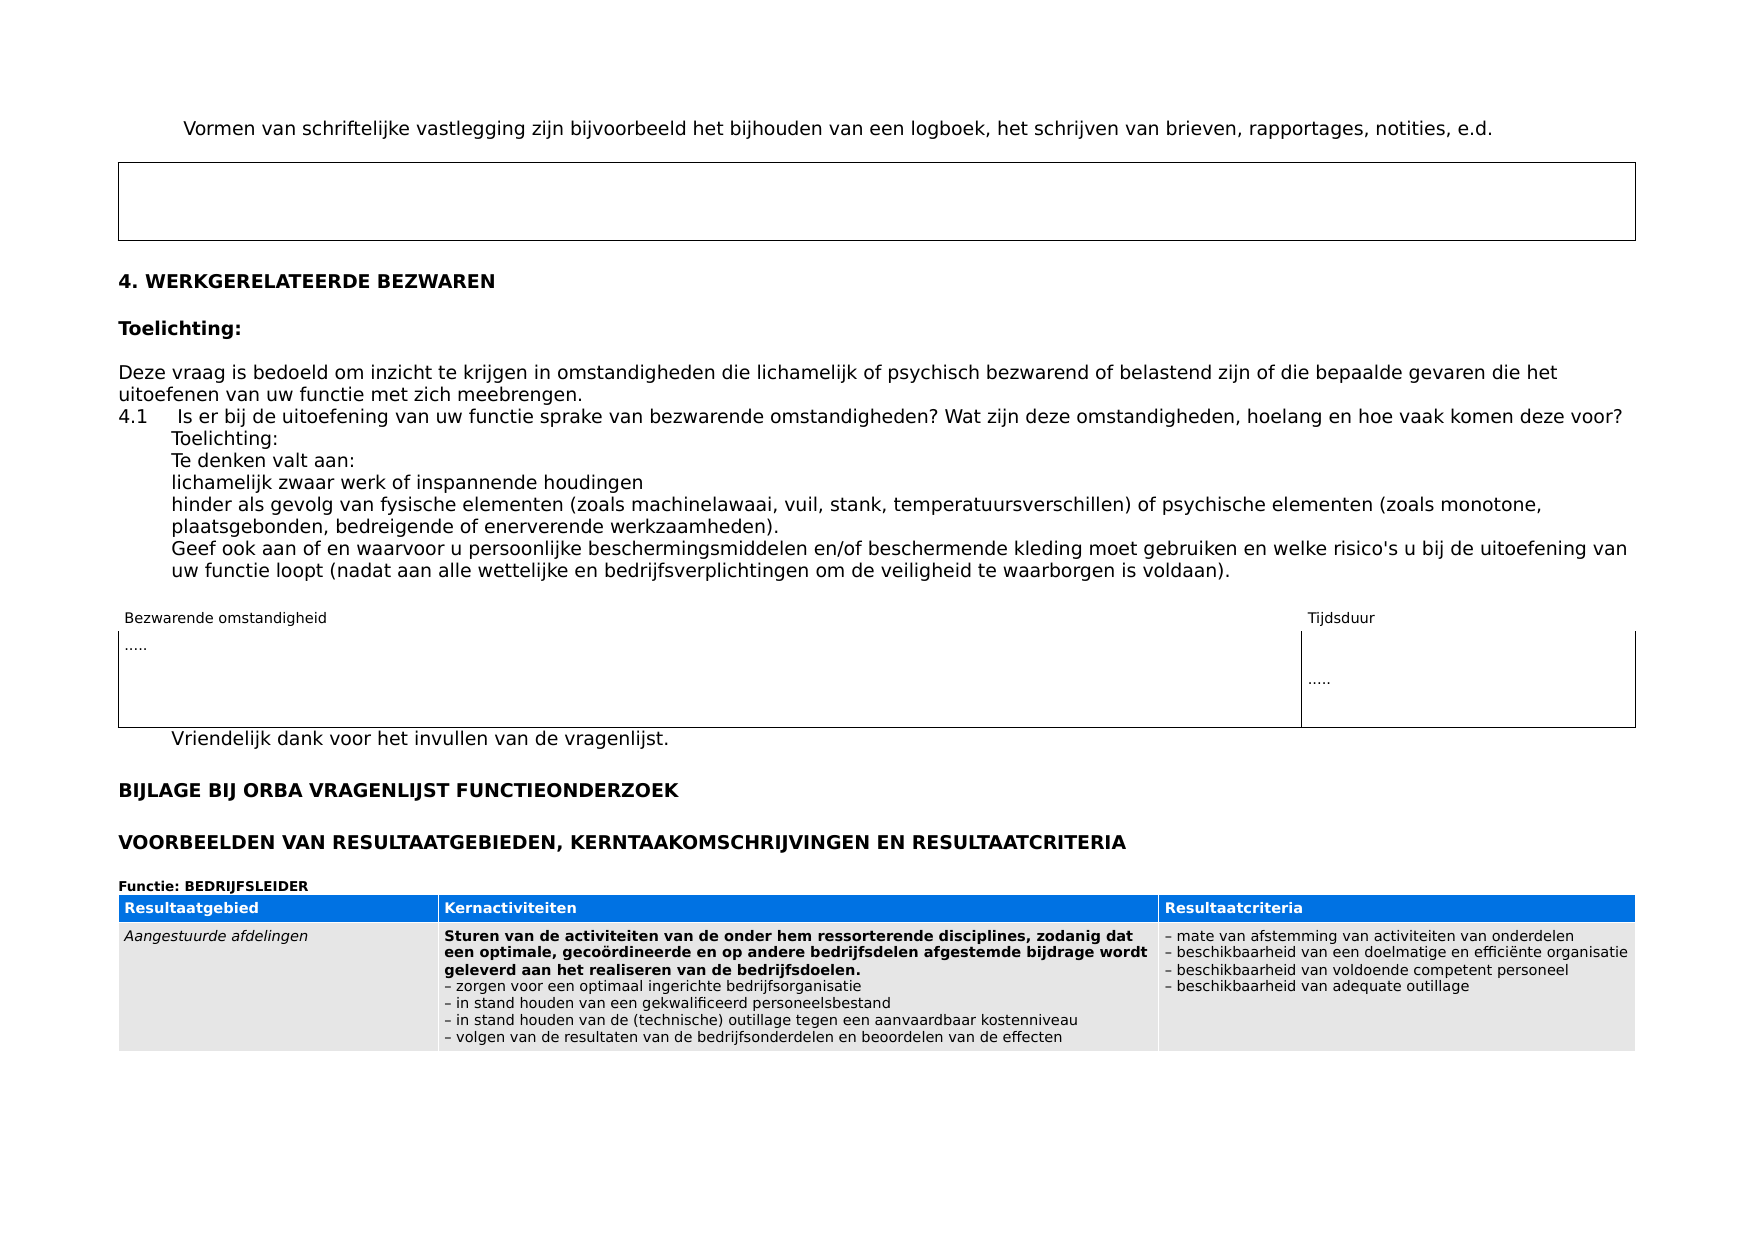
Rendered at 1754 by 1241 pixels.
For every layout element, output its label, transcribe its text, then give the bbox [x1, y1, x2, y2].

table_cell [119, 185, 1635, 202]
text Geef ook aan of en waarvoor u persoonlijke beschermingsmiddelen en/of beschermende kleding moet gebruiken en welke risico's u bij de uitoefening van uw functie loopt (nadat aan alle wettelijke en bedrijfsverplichtingen om de veiligheid te waarborgen is voldaan). [171, 538, 1636, 582]
table_cell [119, 654, 1301, 671]
table_header Bezwarende omstandigheid [119, 605, 1301, 631]
table_cell Resultaatcriteria [1159, 895, 1635, 922]
table_cell [119, 202, 1635, 219]
table_cell [1302, 688, 1635, 705]
table_cell Kernactiviteiten [439, 895, 1158, 922]
table_cell [1302, 632, 1635, 654]
table_cell – mate van afstemming van activiteiten van onderdelen – beschikbaarheid van een doelmatige en efficiënte organisatie – beschikbaarheid van voldoende competent personeel – beschikbaarheid van adequate outillage [1159, 923, 1635, 1051]
table_cell [119, 219, 1635, 240]
table_header [119, 163, 1635, 185]
table_cell Aangestuurde afdelingen [119, 923, 438, 1051]
table_cell [1302, 705, 1635, 727]
text Toelichting: [171, 428, 1636, 450]
text 4.1 Is er bij de uitoefening van uw functie sprake van bezwarende omstandigheden? Wat zijn deze omstandigheden, hoelang en hoe vaak komen deze voor? [118, 406, 1636, 428]
text hinder als gevolg van fysische elementen (zoals machinelawaai, vuil, stank, temperatuursverschillen) of psychische elementen (zoals monotone, plaatsgebonden, bedreigende of enerverende werkzaamheden). [171, 494, 1636, 538]
table_cell Resultaatgebied [119, 895, 438, 922]
table_cell [119, 688, 1301, 705]
text Te denken valt aan: [171, 450, 1636, 472]
text Vriendelijk dank voor het invullen van de vragenlijst. [171, 728, 1636, 749]
table_header Functie: BEDRIJFSLEIDER [118, 879, 1636, 894]
subtitle VOORBEELDEN VAN RESULTAATGEBIEDEN, KERNTAAKOMSCHRIJVINGEN EN RESULTAATCRITERIA [118, 832, 1636, 853]
subtitle 4. WERKGERELATEERDE BEZWAREN [118, 271, 1636, 293]
table_cell [1302, 654, 1635, 671]
text Vormen van schriftelijke vastlegging zijn bijvoorbeeld het bijhouden van een logboek, het schrijven van brieven, rapportages, notities, e.d. [183, 118, 1636, 140]
table_cell [119, 705, 1301, 727]
text lichamelijk zwaar werk of inspannende houdingen [171, 472, 1636, 494]
subtitle BIJLAGE BIJ ORBA VRAGENLIJST FUNCTIEONDERZOEK [118, 779, 1636, 802]
table_cell [119, 671, 1301, 688]
text Toelichting: [118, 318, 1636, 340]
table_cell ..... [1302, 671, 1635, 688]
table_header Tijdsduur [1302, 605, 1635, 631]
table_cell ..... [119, 632, 1301, 654]
table_cell Sturen van de activiteiten van de onder hem ressorterende disciplines, zodanig dat een optimale, gecoördineerde en op andere bedrijfsdelen afgestemde bijdrage wordt geleverd aan het realiseren van de bedrijfsdoelen. – zorgen voor een optimaal ingerichte bedrijfsorganisatie – in stand houden van een gekwalificeerd personeelsbestand – in stand houden van de (technische) outillage tegen een aanvaardbaar kostenniveau – volgen van de resultaten van de bedrijfsonderdelen en beoordelen van de effecten [439, 923, 1158, 1051]
text Deze vraag is bedoeld om inzicht te krijgen in omstandigheden die lichamelijk of psychisch bezwarend of belastend zijn of die bepaalde gevaren die het uitoefenen van uw functie met zich meebrengen. [118, 362, 1636, 406]
